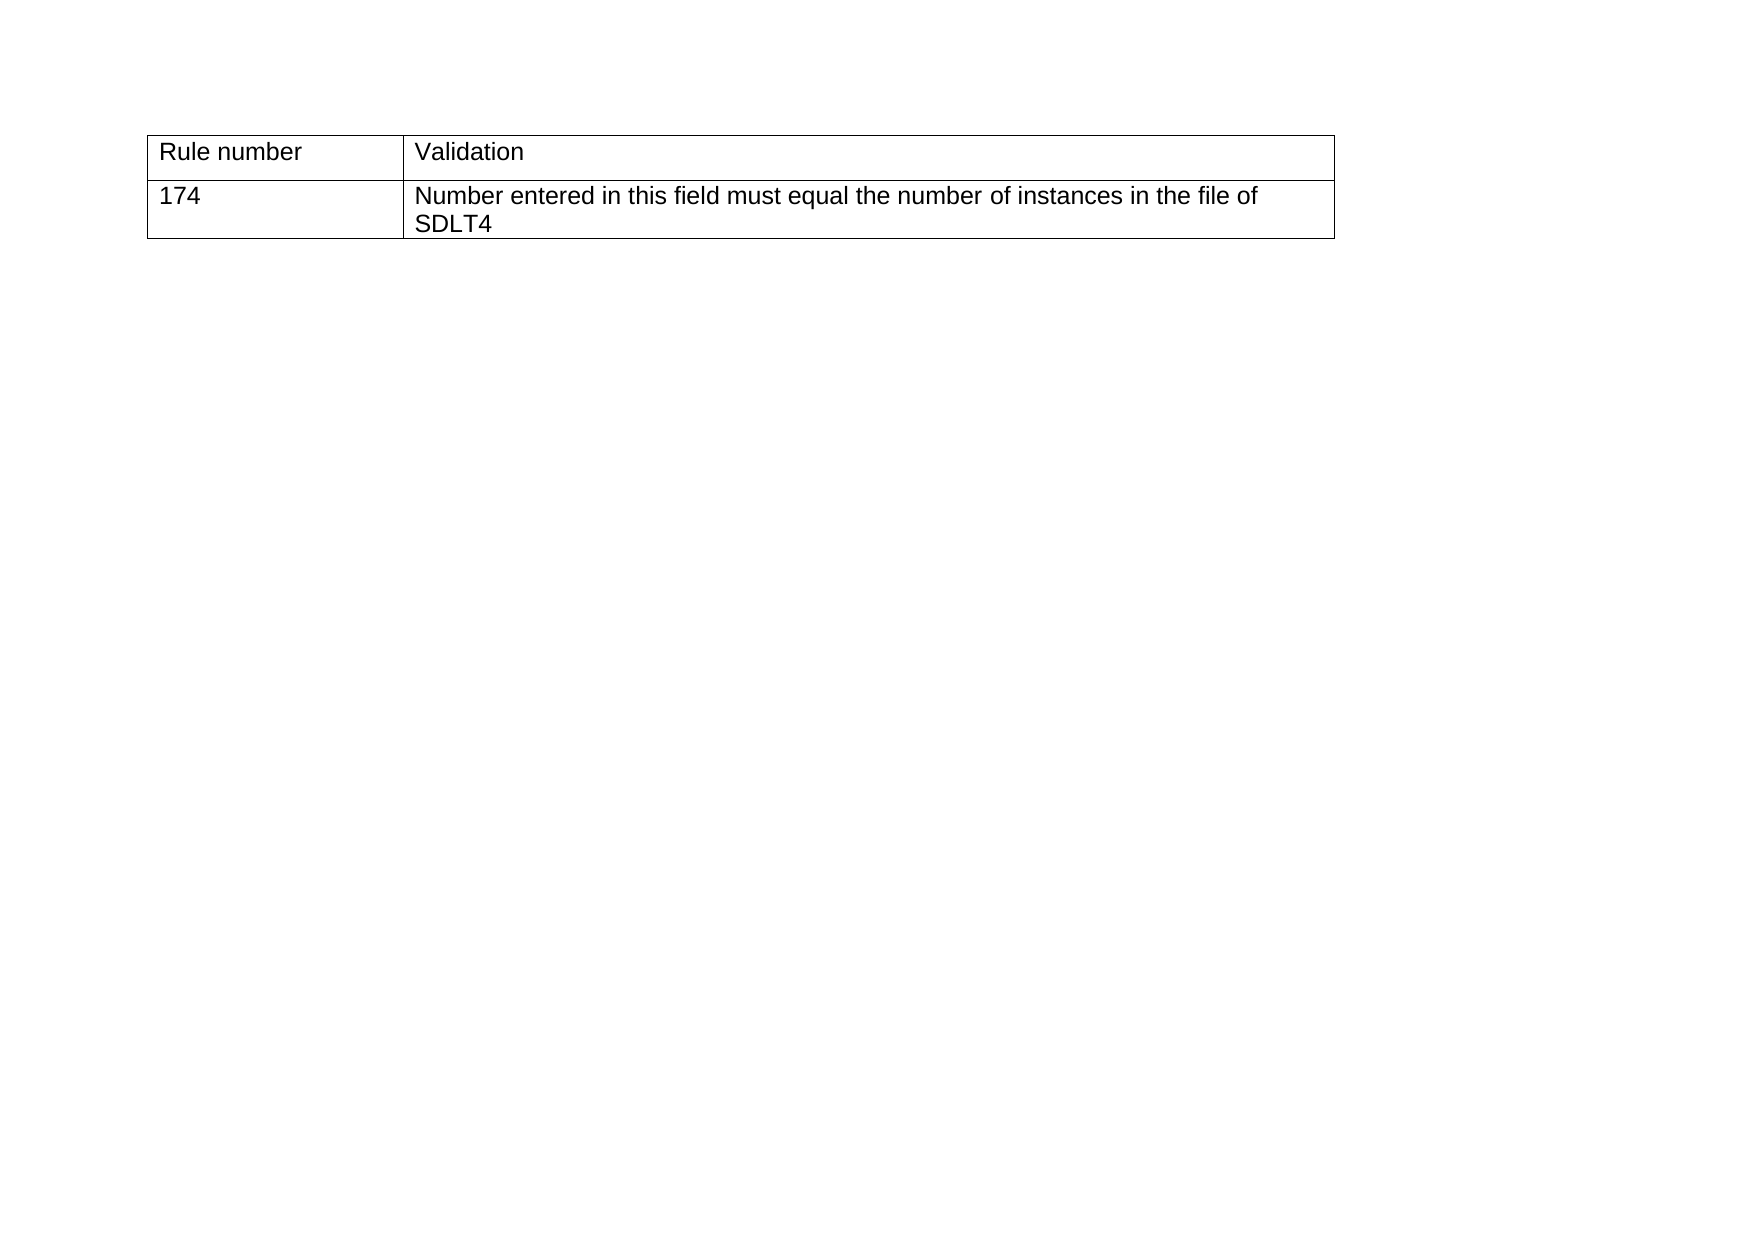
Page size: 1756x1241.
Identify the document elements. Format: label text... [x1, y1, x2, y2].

table_header Rule number [148, 136, 403, 180]
table_cell 174 [148, 181, 403, 238]
table_cell Number entered in this field must equal the number of instances in the file of SDLT4 [404, 181, 1334, 238]
table_header Validation [404, 136, 1334, 180]
